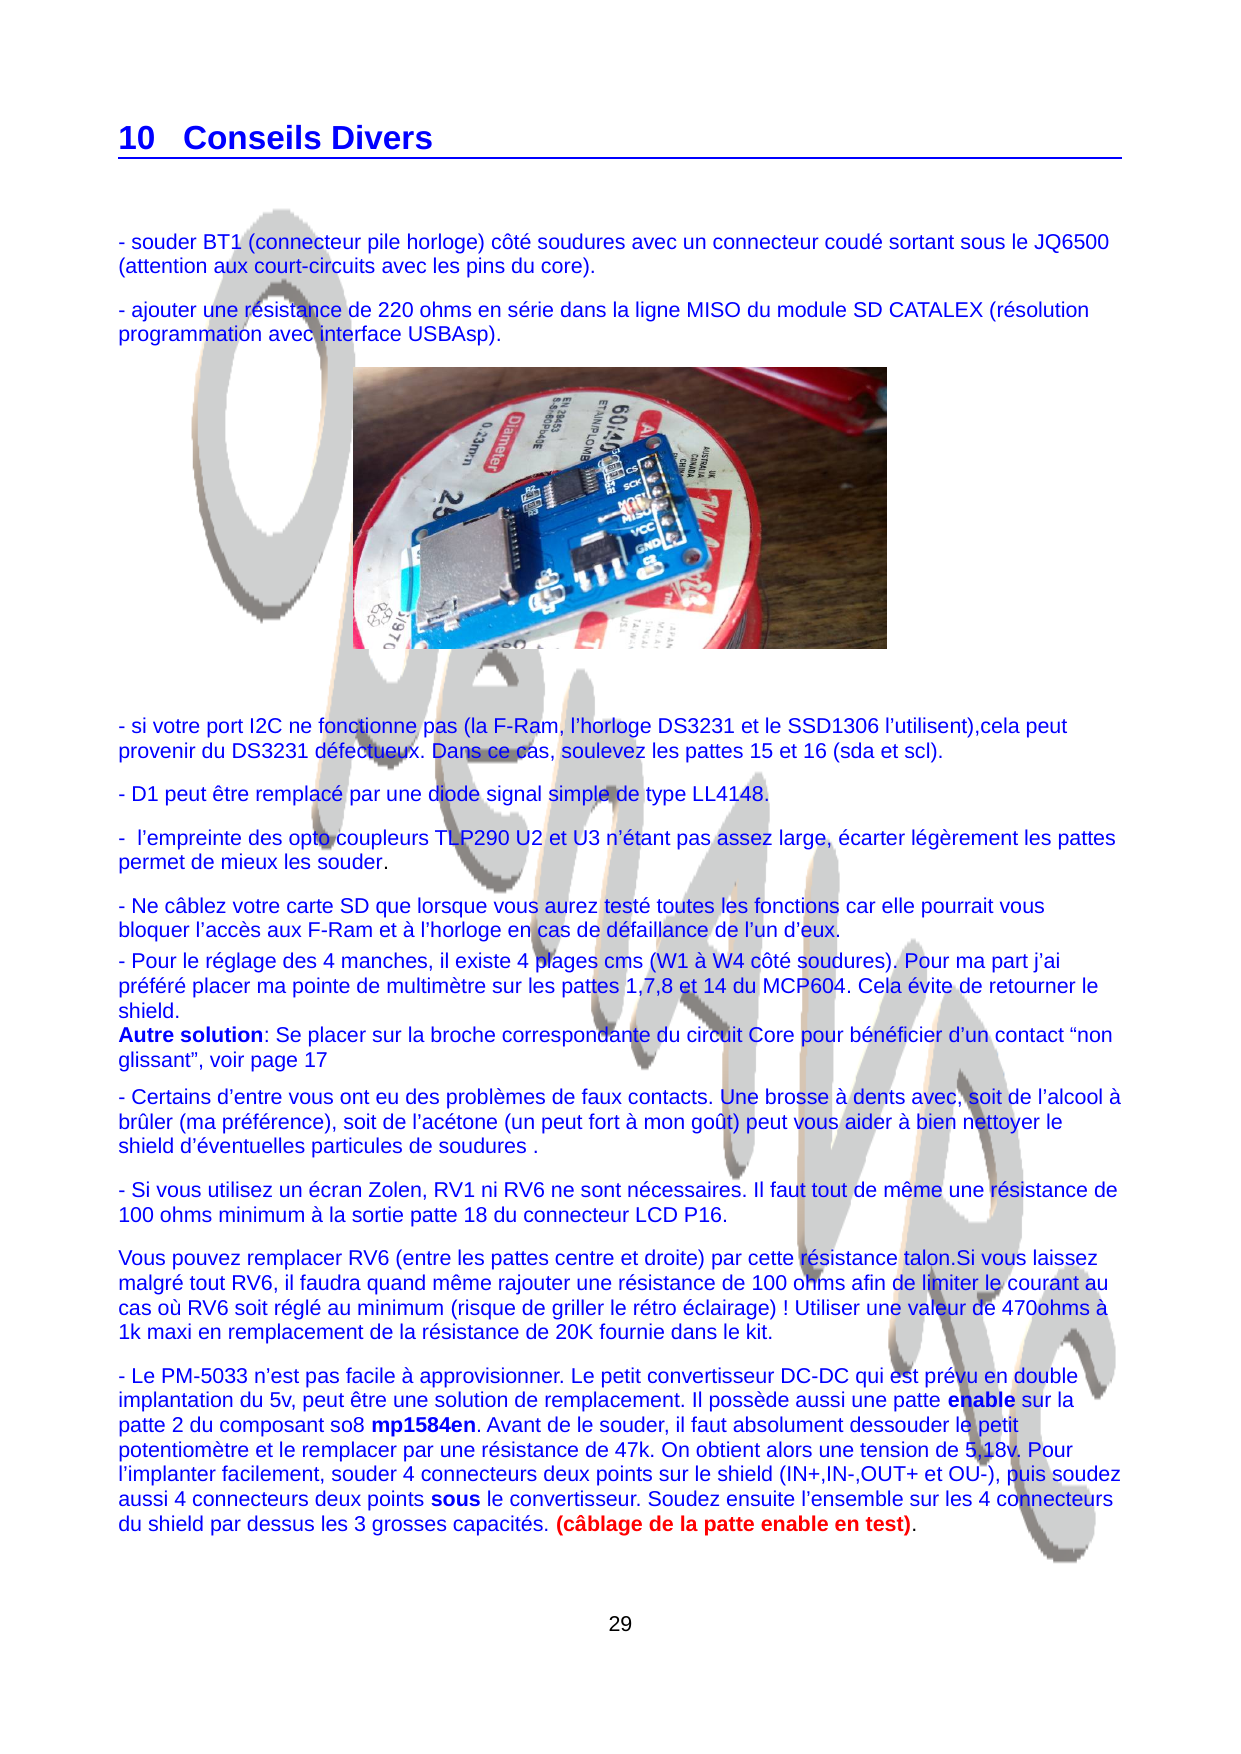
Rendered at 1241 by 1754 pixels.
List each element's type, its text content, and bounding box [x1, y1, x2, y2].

picture [118, 762, 1122, 781]
text - souder BT1 (connecteur pile horloge) côté soudures avec un connecteur coudé sortant sous le JQ6500 (attention aux court-circuits avec les pins du core). [118, 229, 1122, 278]
text - D1 peut être remplacé par une diode signal simple de type LL4148. [118, 781, 1122, 806]
picture [118, 942, 1122, 948]
picture [118, 1536, 1122, 1636]
text - Ne câblez votre carte SD que lorsque vous aurez testé toutes les fonctions car elle pourrait vous bloquer l’accès aux F-Ram et à l’horloge en cas de défaillance de l’un d’eux. [118, 893, 1122, 942]
picture [118, 159, 1122, 229]
text - Le PM-5033 n’est pas facile à approvisionner. Le petit convertisseur DC-DC qui est prévu en double implantation du 5v, peut être une solution de remplacement. Il possède aussi une patte enable sur la patte 2 du composant so8 mp1584en. Avant de le souder, il faut absolument dessouder le petit potentiomètre et le remplacer par une résistance de 47k. On obtient alors une tension de 5,18v. Pour l’implanter facilement, souder 4 connecteurs deux points sur le shield (IN+,IN-,OUT+ et OU-), puis soudez aussi 4 connecteurs deux points sous le convertisseur. Soudez ensuite l’ensemble sur les 4 connecteurs du shield par dessus les 3 grosses capacités. (câblage de la patte enable en test). [118, 1363, 1122, 1536]
picture [118, 806, 1122, 825]
subtitle 10 Conseils Divers [118, 118, 1122, 157]
text Autre solution: Se placer sur la broche correspondante du circuit Core pour bénéficier d’un contact “non glissant”, voir page 17 [118, 1022, 1122, 1072]
text - Si vous utilisez un écran Zolen, RV1 ni RV6 ne sont nécessaires. Il faut tout de même une résistance de 100 ohms minimum à la sortie patte 18 du connecteur LCD P16. [118, 1177, 1122, 1227]
picture [118, 1158, 1122, 1177]
text - si votre port I2C ne fonctionne pas (la F-Ram, l’horloge DS3231 et le SSD1306 l’utilisent),cela peut provenir du DS3231 défectueux. Dans ce cas, soulevez les pattes 15 et 16 (sda et scl). [118, 713, 1122, 762]
picture [118, 1227, 1122, 1245]
picture [118, 346, 1122, 713]
picture [118, 874, 1122, 893]
text - Pour le réglage des 4 manches, il existe 4 plages cms (W1 à W4 côté soudures). Pour ma part j’ai préféré placer ma pointe de multimètre sur les pattes 1,7,8 et 14 du MCP604. Cela évite de retourner le shield. [118, 948, 1122, 1022]
picture [118, 278, 1122, 297]
picture [118, 1344, 1122, 1363]
text - Certains d’entre vous ont eu des problèmes de faux contacts. Une brosse à dents avec, soit de l’alcool à brûler (ma préférence), soit de l’acétone (un peut fort à mon goût) peut vous aider à bien nettoyer le shield d’éventuelles particules de soudures . [118, 1084, 1122, 1158]
text - ajouter une résistance de 220 ohms en série dans la ligne MISO du module SD CATALEX (résolution programmation avec interface USBAsp). [118, 297, 1122, 346]
text - l’empreinte des opto coupleurs TLP290 U2 et U3 n’étant pas assez large, écarter légèrement les pattes permet de mieux les souder. [118, 825, 1122, 874]
picture [118, 1072, 1122, 1084]
text Vous pouvez remplacer RV6 (entre les pattes centre et droite) par cette résistance talon.Si vous laissez malgré tout RV6, il faudra quand même rajouter une résistance de 100 ohms afin de limiter le courant au cas où RV6 soit réglé au minimum (risque de griller le rétro éclairage) ! Utiliser une valeur de 470ohms à 1k maxi en remplacement de la résistance de 20K fournie dans le kit. [118, 1245, 1122, 1344]
